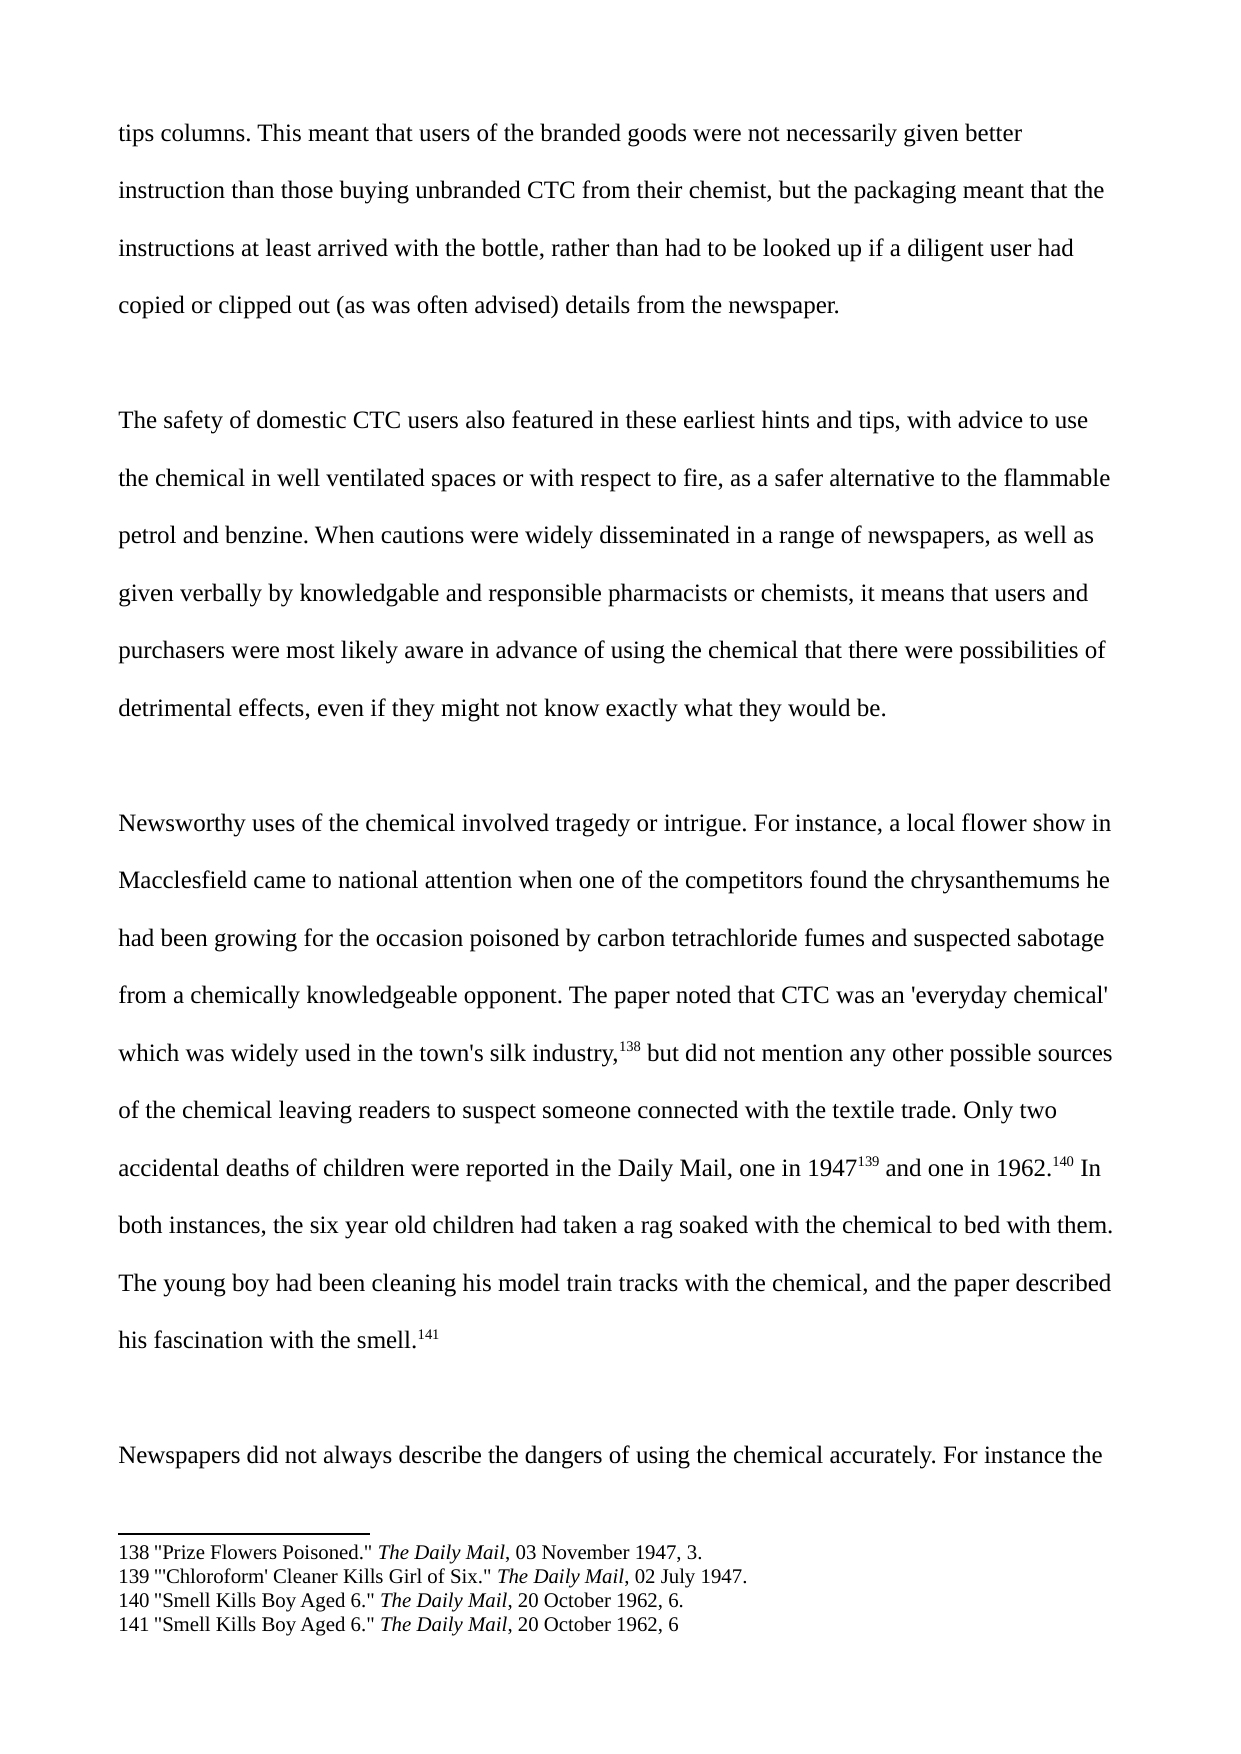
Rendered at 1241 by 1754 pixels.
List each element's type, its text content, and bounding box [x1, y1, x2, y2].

text The safety of domestic CTC users also featured in these earliest hints and tips, with advice to use the chemical in well ventilated spaces or with respect to fire, as a safer alternative to the flammable petrol and benzine. When cautions were widely disseminated in a range of newspapers, as well as given verbally by knowledgable and responsible pharmacists or chemists, it means that users and purchasers were most likely aware in advance of using the chemical that there were possibilities of detrimental effects, even if they might not know exactly what they would be. [118, 406, 1122, 722]
text Newspapers did not always describe the dangers of using the chemical accurately. For instance the [118, 1441, 1122, 1469]
text "'Chloroform' Cleaner Kills Girl of Six." The Daily Mail, 02 July 1947. [118, 1564, 1122, 1588]
text "Prize Flowers Poisoned." The Daily Mail, 03 November 1947, 3. [118, 1539, 1122, 1564]
text Newsworthy uses of the chemical involved tragedy or intrigue. For instance, a local flower show in Macclesfield came to national attention when one of the competitors found the chrysanthemums he had been growing for the occasion poisoned by carbon tetrachloride fumes and suspected sabotage from a chemically knowledgeable opponent. The paper noted that CTC was an 'everyday chemical' which was widely used in the town's silk industry, but did not mention any other possible sources of the chemical leaving readers to suspect someone connected with the textile trade. Only two accidental deaths of children were reported in the Daily Mail, one in 1947 and one in 1962. In both instances, the six year old children had taken a rag soaked with the chemical to bed with them. The young boy had been cleaning his model train tracks with the chemical, and the paper described his fascination with the smell. [118, 808, 1122, 1354]
text "Smell Kills Boy Aged 6." The Daily Mail, 20 October 1962, 6 [118, 1612, 1122, 1636]
text tips columns. This meant that users of the branded goods were not necessarily given better instruction than those buying unbranded CTC from their chemist, but the packaging meant that the instructions at least arrived with the bottle, rather than had to be looked up if a diligent user had copied or clipped out (as was often advised) details from the newspaper. [118, 118, 1122, 319]
text "Smell Kills Boy Aged 6." The Daily Mail, 20 October 1962, 6. [118, 1588, 1122, 1612]
